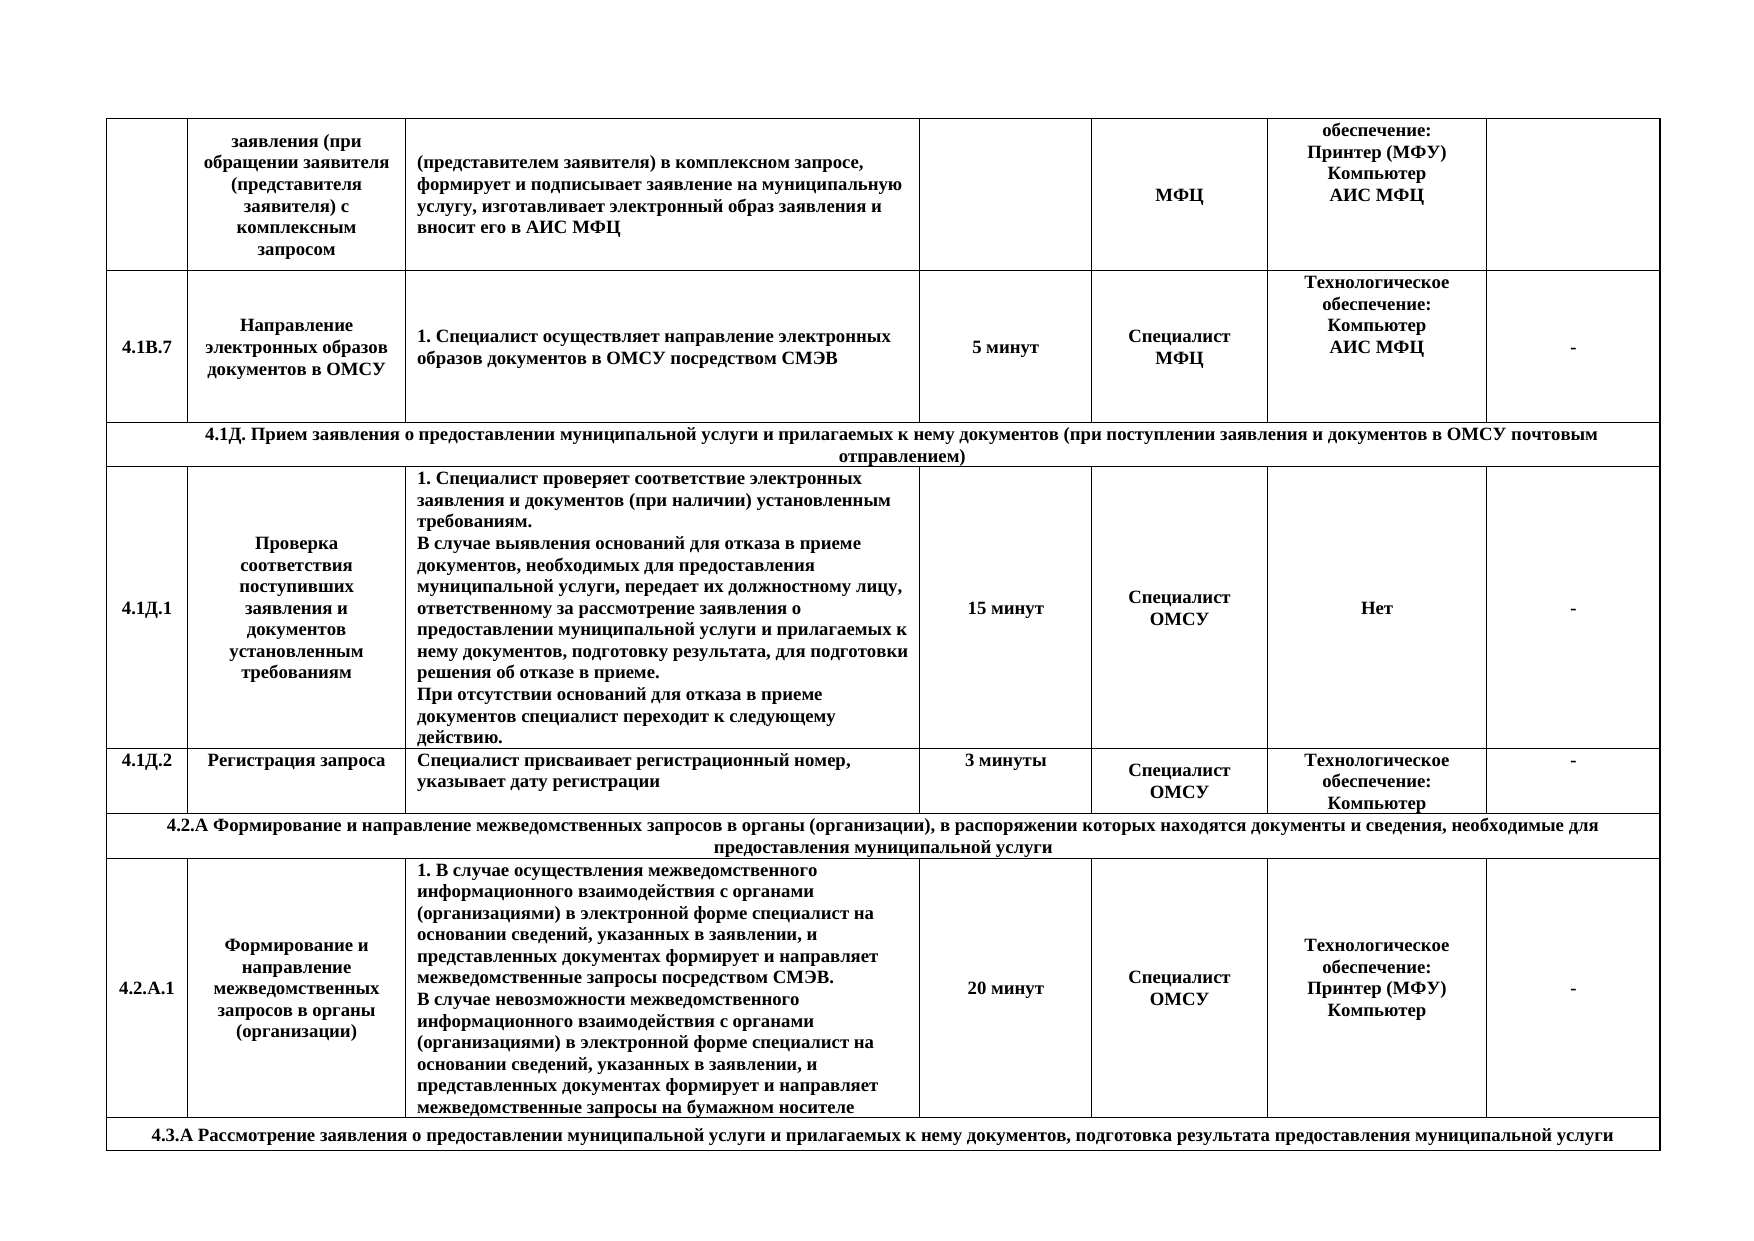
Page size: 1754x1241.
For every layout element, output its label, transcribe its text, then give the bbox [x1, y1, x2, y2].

table_cell Технологическое обеспечение: Компьютер АИС МФЦ [1268, 271, 1486, 422]
table_cell [107, 119, 187, 270]
table_cell 1. В случае осуществления межведомственного информационного взаимодействия с органами (организациями) в электронной форме специалист на основании сведений, указанных в заявлении, и представленных документах формирует и направляет межведомственные запросы посредством СМЭВ. В случае невозможности межведомственного информационного взаимодействия с органами (организациями) в электронной форме специалист на основании сведений, указанных в заявлении, и представленных документах формирует и направляет межведомственные запросы на бумажном носителе [406, 859, 919, 1117]
table_cell Специалист МФЦ [1092, 271, 1267, 422]
table_cell [920, 119, 1091, 270]
table_cell МФЦ [1092, 119, 1267, 270]
table_cell Проверка соответствия поступивших заявления и документов установленным требованиям [188, 467, 405, 748]
table_cell - [1487, 119, 1659, 270]
table_cell 4.2.А.1 [107, 859, 187, 1117]
table_cell 4.1Д.2 [107, 749, 187, 813]
table_cell 4.2.А Формирование и направление межведомственных запросов в органы (организации), в распоряжении которых находятся документы и сведения, необходимые для предоставления муниципальной услуги [107, 814, 1659, 857]
table_cell Направление электронных образов документов в ОМСУ [188, 271, 405, 422]
table_cell - [1487, 749, 1659, 813]
table_cell Формирование и направление межведомственных запросов в органы (организации) [188, 859, 405, 1117]
table_cell 20 минут [920, 859, 1091, 1117]
table_cell 15 минут [920, 467, 1091, 748]
table_cell Технологическое обеспечение: Компьютер [1268, 749, 1486, 813]
table_cell заявления (при обращении заявителя (представителя заявителя) с комплексным запросом [188, 119, 405, 270]
table_cell 4.1В.7 [107, 271, 187, 422]
table_cell 5 минут [920, 271, 1091, 422]
table_cell Нет [1268, 467, 1486, 748]
table_cell Специалист ОМСУ [1092, 749, 1267, 813]
table_cell 4.1Д.1 [107, 467, 187, 748]
table_cell Специалист присваивает регистрационный номер, указывает дату регистрации [406, 749, 919, 813]
table_cell 4.1Д. Прием заявления о предоставлении муниципальной услуги и прилагаемых к нему документов (при поступлении заявления и документов в ОМСУ почтовым отправлением) [107, 423, 1659, 466]
table_cell - [1487, 271, 1659, 422]
table_cell Технологическое обеспечение: Принтер (МФУ) Компьютер [1268, 859, 1486, 1117]
table_cell - [1487, 467, 1659, 748]
table_cell 4.3.А Рассмотрение заявления о предоставлении муниципальной услуги и прилагаемых к нему документов, подготовка результата предоставления муниципальной услуги [107, 1118, 1659, 1150]
table_cell 1. Специалист осуществляет направление электронных образов документов в ОМСУ посредством СМЭВ [406, 271, 919, 422]
table_cell - [1487, 859, 1659, 1117]
table_cell 1. Специалист проверяет соответствие электронных заявления и документов (при наличии) установленным требованиям. В случае выявления оснований для отказа в приеме документов, необходимых для предоставления муниципальной услуги, передает их должностному лицу, ответственному за рассмотрение заявления о предоставлении муниципальной услуги и прилагаемых к нему документов, подготовку результата, для подготовки решения об отказе в приеме. При отсутствии оснований для отказа в приеме документов специалист переходит к следующему действию. [406, 467, 919, 748]
table_cell 3 минуты [920, 749, 1091, 813]
table_cell Специалист ОМСУ [1092, 859, 1267, 1117]
table_cell (представителем заявителя) в комплексном запросе, формирует и подписывает заявление на муниципальную услугу, изготавливает электронный образ заявления и вносит его в АИС МФЦ [406, 119, 919, 270]
table_cell Специалист ОМСУ [1092, 467, 1267, 748]
table_cell Регистрация запроса [188, 749, 405, 813]
table_cell обеспечение: Принтер (МФУ) Компьютер АИС МФЦ [1268, 119, 1486, 270]
